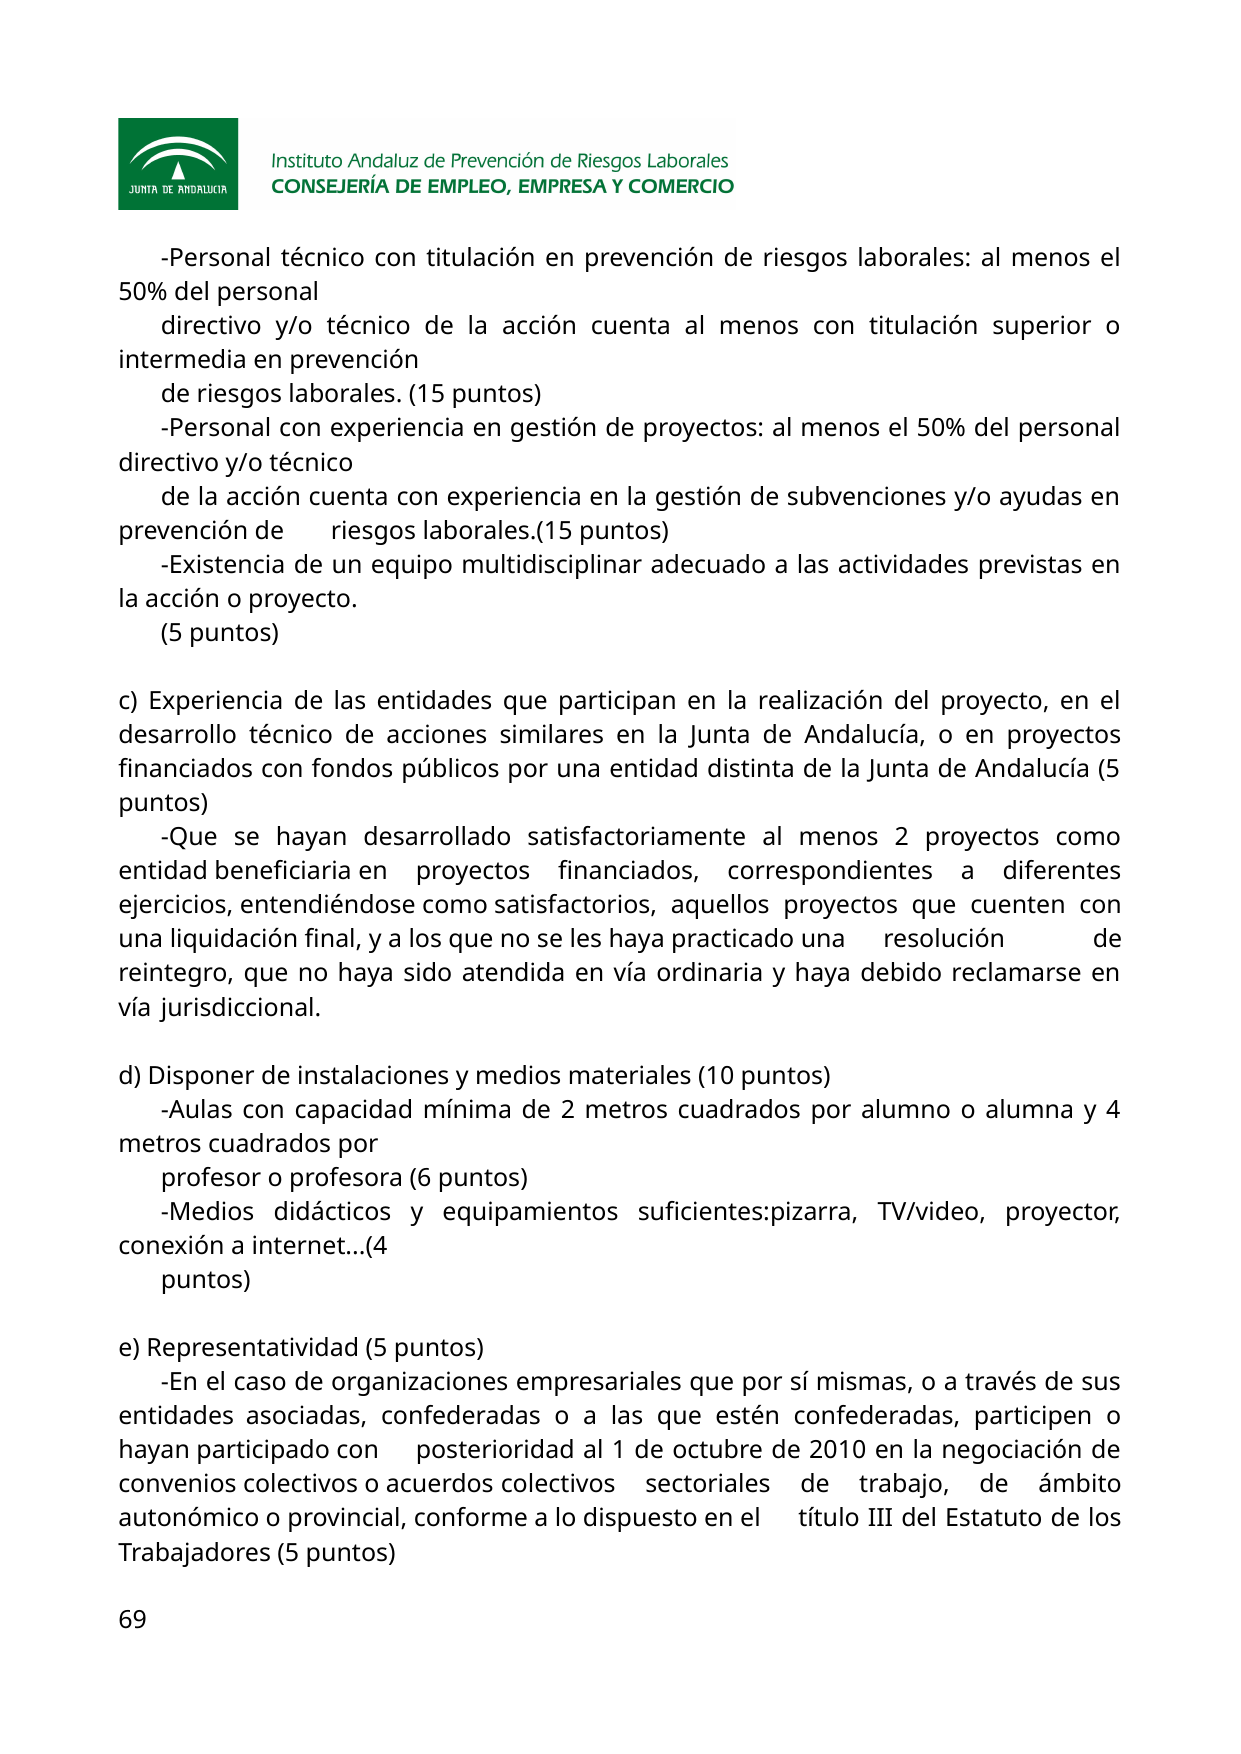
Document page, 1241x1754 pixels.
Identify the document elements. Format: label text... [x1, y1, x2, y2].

text -En el caso de organizaciones empresariales que por sí mismas, o a través de sus entidades asociadas, confederadas o a las que estén confederadas, participen o hayan participado con posterioridad al 1 de octubre de 2010 en la negociación de convenios colectivos o acuerdos colectivos sectoriales de trabajo, de ámbito autonómico o provincial, conforme a lo dispuesto en el título III del Estatuto de los Trabajadores (5 puntos) [118, 1364, 1122, 1568]
text d) Disponer de instalaciones y medios materiales (10 puntos) [118, 1057, 1122, 1091]
text -Personal con experiencia en gestión de proyectos: al menos el 50% del personal directivo y/o técnico [118, 410, 1122, 478]
text -Que se hayan desarrollado satisfactoriamente al menos 2 proyectos como entidad beneficiaria en proyectos financiados, correspondientes a diferentes ejercicios, entendiéndose como satisfactorios, aquellos proyectos que cuenten con una liquidación final, y a los que no se les haya practicado una resolución de reintegro, que no haya sido atendida en vía ordinaria y haya debido reclamarse en vía jurisdiccional. [118, 819, 1122, 1023]
text directivo y/o técnico de la acción cuenta al menos con titulación superior o intermedia en prevención [118, 308, 1122, 376]
text c) Experiencia de las entidades que participan en la realización del proyecto, en el desarrollo técnico de acciones similares en la Junta de Andalucía, o en proyectos financiados con fondos públicos por una entidad distinta de la Junta de Andalucía (5 puntos) [118, 683, 1122, 819]
text profesor o profesora (6 puntos) [118, 1159, 1122, 1193]
text -Medios didácticos y equipamientos suficientes:pizarra, TV/video, proyector, conexión a internet...(4 [118, 1193, 1122, 1262]
text e) Representatividad (5 puntos) [118, 1330, 1122, 1364]
text -Aulas con capacidad mínima de 2 metros cuadrados por alumno o alumna y 4 metros cuadrados por [118, 1091, 1122, 1159]
text -Personal técnico con titulación en prevención de riesgos laborales: al menos el 50% del personal [118, 240, 1122, 308]
text -Existencia de un equipo multidisciplinar adecuado a las actividades previstas en la acción o proyecto. [118, 546, 1122, 614]
picture [118, 118, 737, 210]
text de la acción cuenta con experiencia en la gestión de subvenciones y/o ayudas en prevención de riesgos laborales.(15 puntos) [118, 478, 1122, 546]
text puntos) [118, 1262, 1122, 1296]
text (5 puntos) [118, 614, 1122, 648]
text de riesgos laborales. (15 puntos) [118, 376, 1122, 410]
